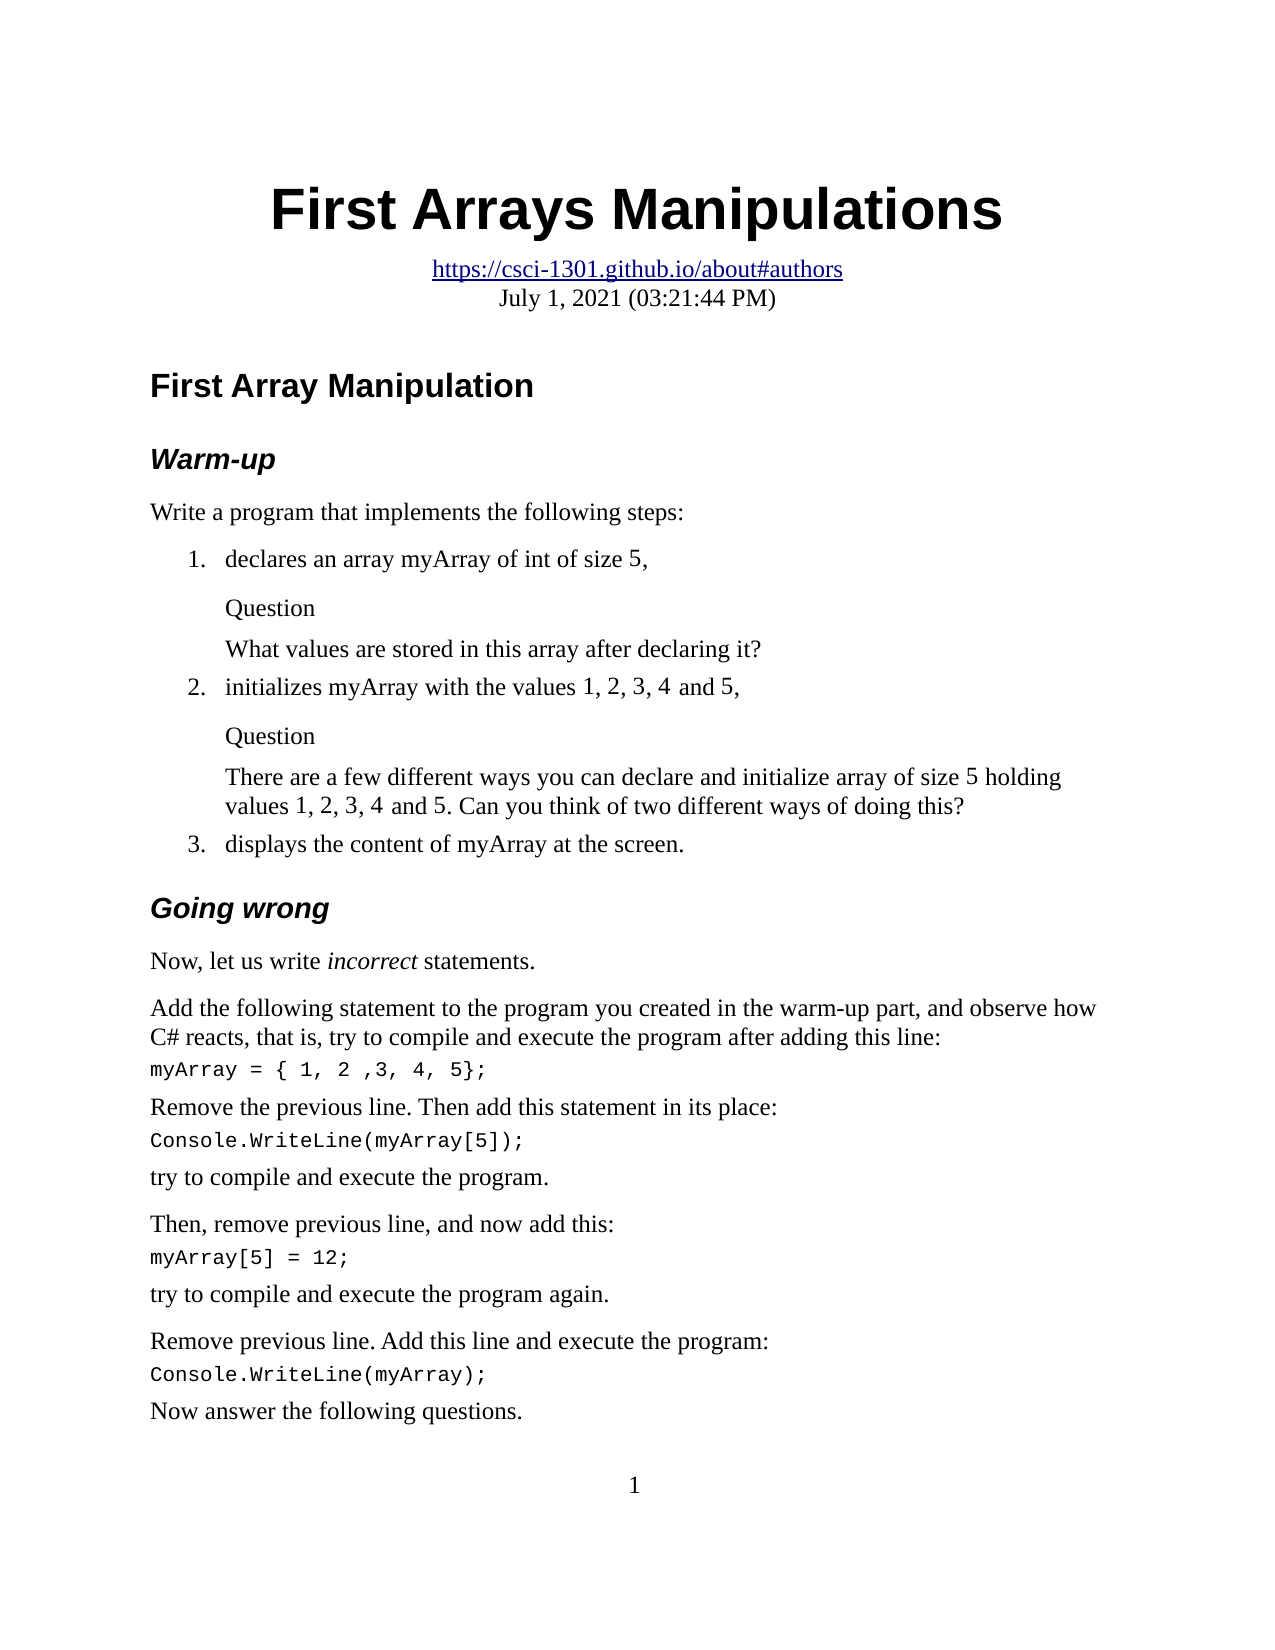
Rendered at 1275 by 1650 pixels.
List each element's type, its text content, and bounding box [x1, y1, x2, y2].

text Console.WriteLine(myArray[5]); [150, 1130, 1125, 1153]
list declares an array myArray of int of size , [187, 544, 1125, 572]
text July 1, 2021 (03:21:44 PM) [150, 283, 1125, 312]
text Now answer the following questions. [150, 1396, 1125, 1425]
subtitle Going wrong [150, 891, 1125, 925]
text Add the following statement to the program you created in the warm-up part, and observe how C# reacts, that is, try to compile and execute the program after adding this line: [150, 993, 1125, 1051]
list Question [187, 721, 1125, 750]
text try to compile and execute the program. [150, 1162, 1125, 1191]
list What values are stored in this array after declaring it? [187, 634, 1125, 663]
subtitle Warm-up [150, 442, 1125, 476]
text https://csci-1301.github.io/about#authors [150, 254, 1125, 283]
list initializes myArray with the values , , , and , [187, 672, 1125, 701]
list There are a few different ways you can declare and initialize array of size holding values , , , and . Can you think of two different ways of doing this? [187, 762, 1125, 820]
text try to compile and execute the program again. [150, 1279, 1125, 1308]
text Console.WriteLine(myArray); [150, 1364, 1125, 1387]
list displays the content of myArray at the screen. [187, 829, 1125, 857]
text Then, remove previous line, and now add this: [150, 1209, 1125, 1238]
title First Arrays Manipulations [150, 175, 1125, 242]
text myArray = { 1, 2 ,3, 4, 5}; [150, 1059, 1125, 1083]
text myArray[5] = 12; [150, 1247, 1125, 1270]
text Remove the previous line. Then add this statement in its place: [150, 1092, 1125, 1121]
text Remove previous line. Add this line and execute the program: [150, 1326, 1125, 1355]
list Question [187, 593, 1125, 622]
subtitle First Array Manipulation [150, 366, 1125, 404]
text Write a program that implements the following steps: [150, 497, 1125, 526]
text Now, let us write incorrect statements. [150, 946, 1125, 975]
